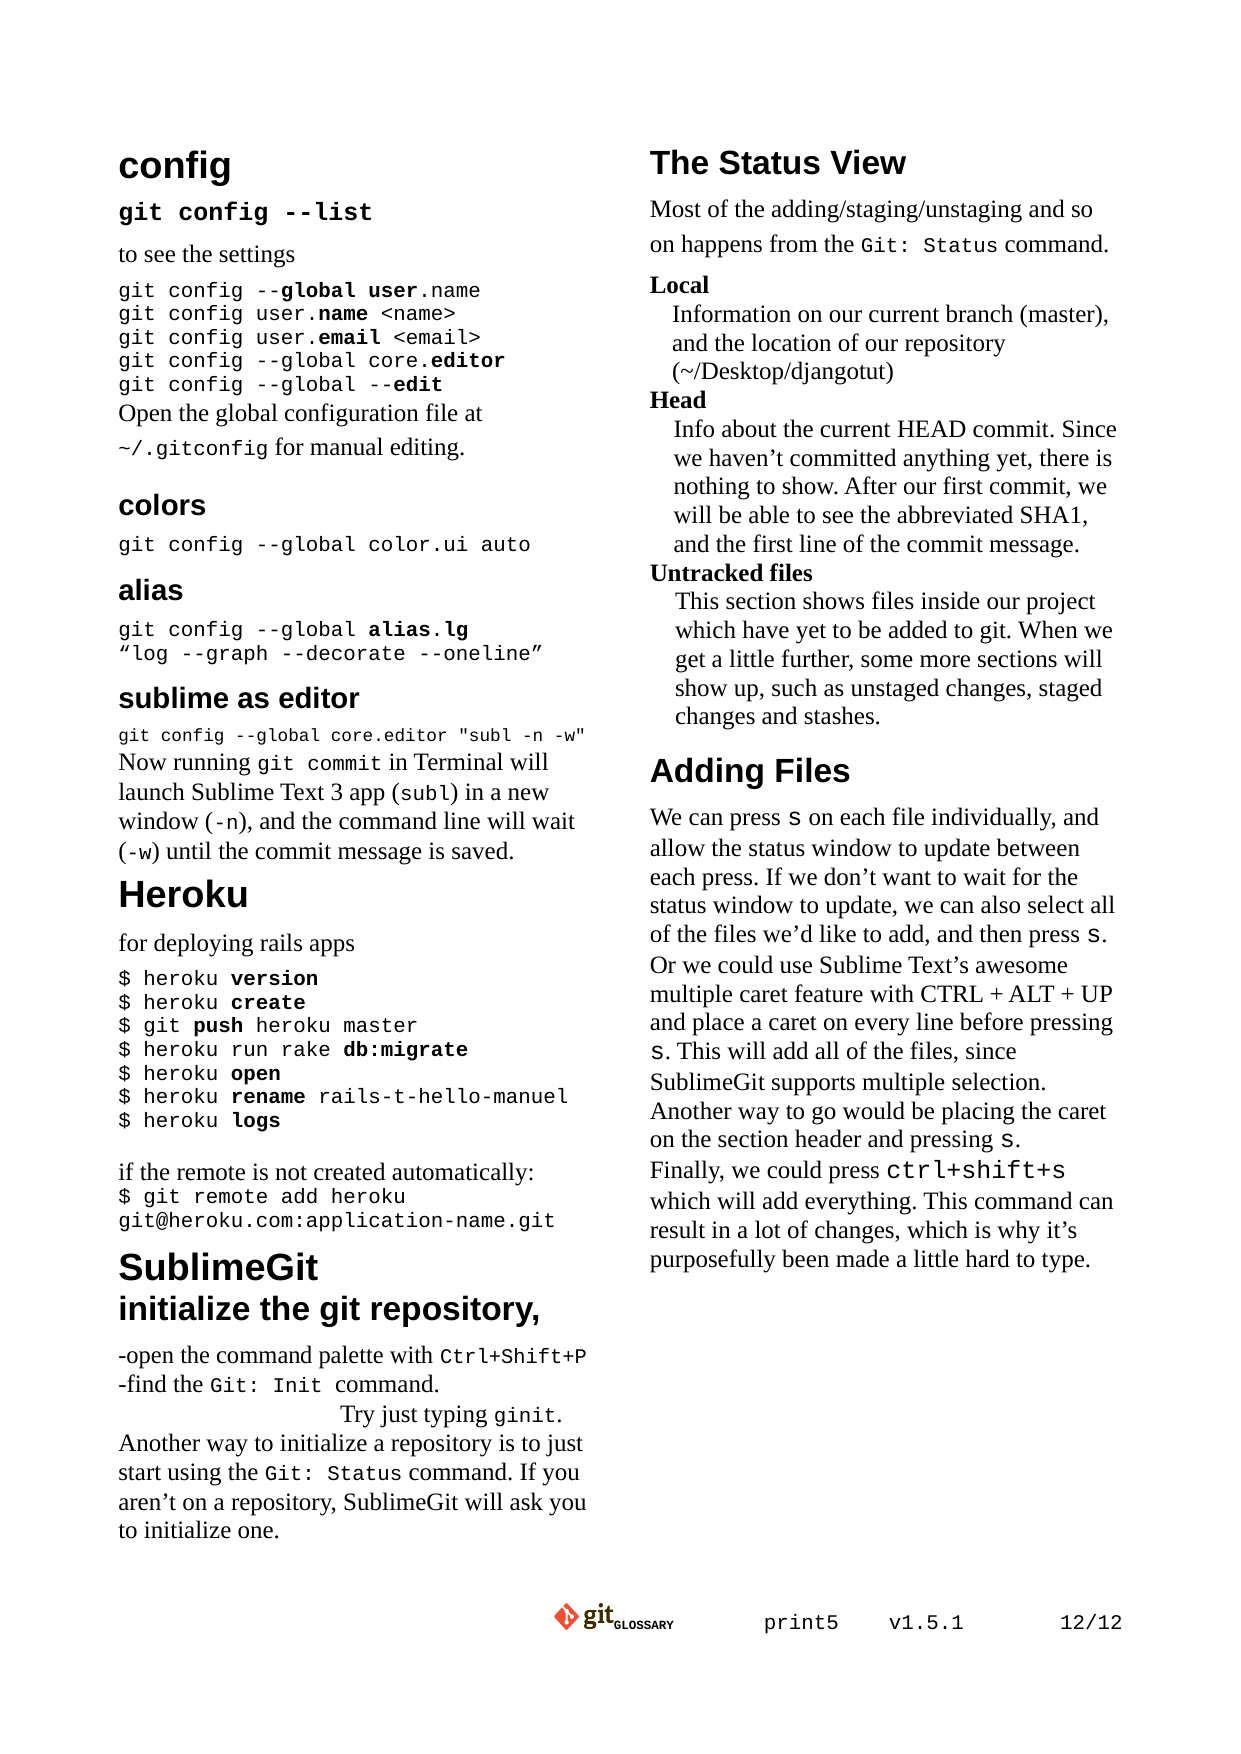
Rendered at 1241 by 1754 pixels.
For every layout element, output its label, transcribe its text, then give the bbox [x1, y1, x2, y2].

subtitle initialize the git repository, [118, 1289, 591, 1327]
text git config --global core.editor "subl -n -w" [118, 727, 591, 747]
subtitle alias [118, 573, 591, 606]
text -open the command palette with Ctrl+Shift+P [118, 1340, 591, 1369]
text We can press s on each file individually, and allow the status window to update between each press. If we don’t want to wait for the status window to update, we can also select all of the files we’d like to add, and then press s. Or we could use Sublime Text’s awesome multiple caret feature with CTRL + ALT + UP and place a caret on every line before pressing s. This will add all of the files, since SublimeGit supports multiple selection. [649, 802, 1122, 1096]
text git config --global user.name [118, 279, 591, 303]
text git config --list [118, 199, 591, 228]
subtitle Heroku [118, 871, 591, 915]
list This section shows files inside our project which have yet to be added to git. When we get a little further, some more sections will show up, such as unstaged changes, staged changes and stashes. [675, 586, 1122, 730]
subtitle config [118, 143, 591, 187]
text $ heroku version [118, 968, 591, 992]
list Info about the current HEAD commit. Since we haven’t committed anything yet, there is nothing to show. After our first commit, we will be able to see the abbreviated SHA1, and the first line of the commit message. [673, 414, 1122, 558]
subtitle Adding Files [649, 751, 1122, 789]
subtitle Local [649, 270, 1122, 299]
text git config --global color.ui auto [118, 534, 591, 558]
text $ heroku open [118, 1063, 591, 1086]
text to see the settings [118, 239, 591, 268]
text $ heroku create [118, 992, 591, 1015]
text $ heroku rename rails-t-hello-manuel [118, 1086, 591, 1110]
text Another way to go would be placing the caret on the section header and pressing s. [649, 1096, 1122, 1155]
subtitle The Status View [649, 143, 1122, 182]
list Information on our current branch (master), and the location of our repository (~/Desktop/djangotut) [672, 299, 1122, 385]
subtitle colors [118, 488, 591, 522]
text git config --global core.editor [118, 351, 591, 374]
text git config user.name <name> [118, 303, 591, 327]
text “log --graph --decorate --oneline” [118, 643, 591, 666]
subtitle Untracked files [649, 558, 1122, 586]
text $ heroku run rake db:migrate [118, 1039, 591, 1063]
text $ git push heroku master [118, 1015, 591, 1039]
text git config user.email <email> [118, 327, 591, 351]
text Open the global configuration file at ~/.gitconfig for manual editing. [118, 398, 591, 462]
picture [554, 1603, 614, 1630]
text Now running git commit in Terminal will launch Sublime Text 3 app (subl) in a new window (-n), and the command line will wait (-w) until the commit message is saved. [118, 747, 591, 866]
text git config --global --edit [118, 374, 591, 398]
text git config --global alias.lg [118, 619, 591, 643]
text $ heroku logs [118, 1110, 591, 1133]
text if the remote is not created automatically: [118, 1157, 591, 1186]
text Most of the adding/staging/unstaging and so on happens from the Git: Status command. [649, 194, 1122, 258]
text $ git remote add heroku git@heroku.com:application-name.git [118, 1186, 591, 1233]
text Finally, we could press ctrl+shift+s which will add everything. This command can result in a lot of changes, which is why it’s purposefully been made a little hard to type. [649, 1155, 1122, 1272]
text Another way to initialize a repository is to just start using the Git: Status command. If you aren’t on a repository, SublimeGit will ask you to initialize one. [118, 1428, 591, 1544]
subtitle Head [649, 385, 1122, 414]
subtitle sublime as editor [118, 681, 591, 714]
subtitle SublimeGit [118, 1245, 591, 1289]
text for deploying rails apps [118, 928, 591, 956]
text -find the Git: Init command. [118, 1369, 591, 1399]
text Try just typing ginit. [118, 1399, 591, 1428]
